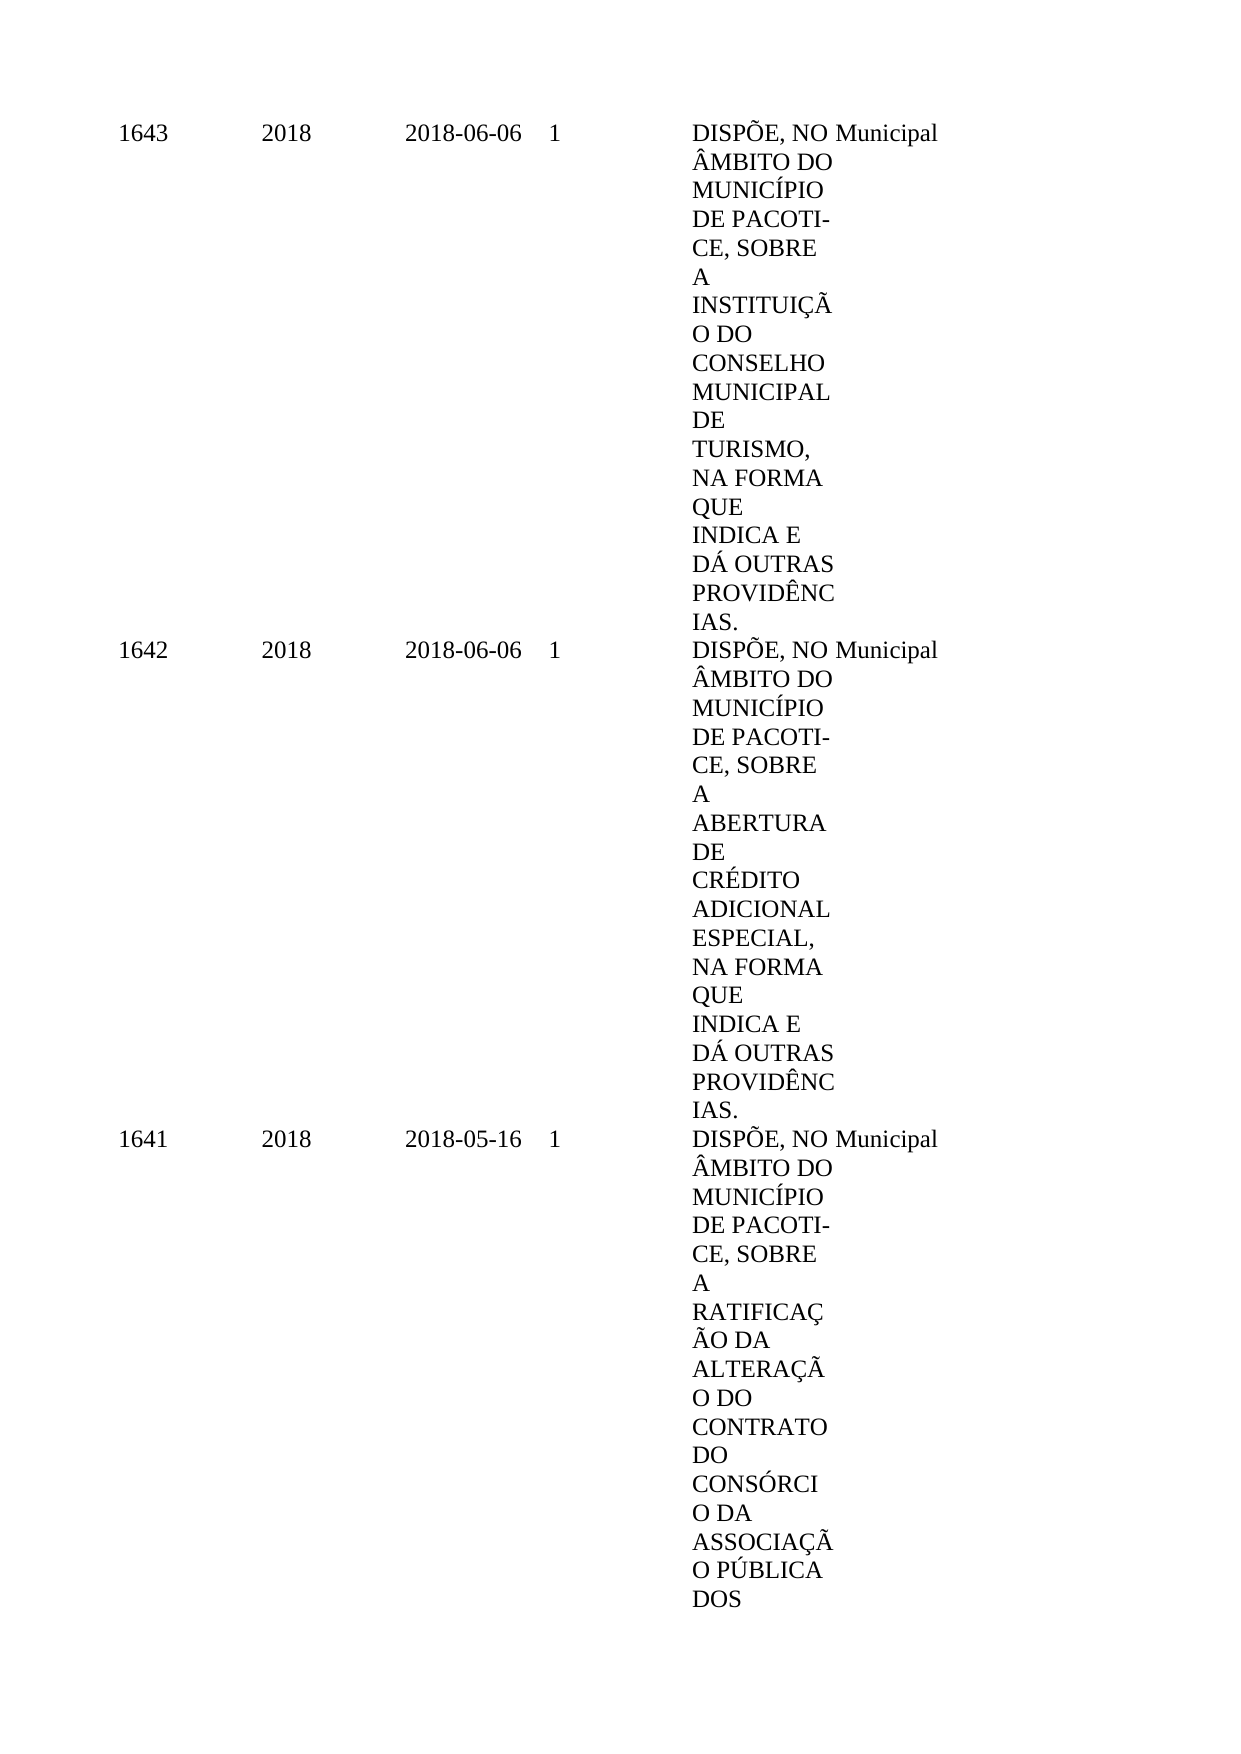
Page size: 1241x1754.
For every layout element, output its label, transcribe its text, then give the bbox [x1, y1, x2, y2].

table_cell DISPÕE, NO ÂMBITO DO MUNICÍPIO DE PACOTI-CE, SOBRE A INSTITUIÇÃO DO CONSELHO MUNICIPAL DE TURISMO, NA FORMA QUE INDICA E DÁ OUTRAS PROVIDÊNCIAS. [692, 118, 835, 636]
table_cell Municipal [835, 1124, 979, 1613]
table_cell 2018 [261, 636, 405, 1124]
table_cell DISPÕE, NO ÂMBITO DO MUNICÍPIO DE PACOTI-CE, SOBRE A ABERTURA DE CRÉDITO ADICIONAL ESPECIAL, NA FORMA QUE INDICA E DÁ OUTRAS PROVIDÊNCIAS. [692, 636, 835, 1124]
table_cell 2018-06-06 [405, 118, 548, 636]
table_cell [979, 1124, 1122, 1613]
table_cell Municipal [835, 636, 979, 1124]
table_cell 2018 [261, 1124, 405, 1613]
table_cell 1642 [118, 636, 261, 1124]
table_cell 1 [548, 118, 692, 636]
table_cell DISPÕE, NO ÂMBITO DO MUNICÍPIO DE PACOTI-CE, SOBRE A RATIFICAÇÃO DA ALTERAÇÃO DO CONTRATO DO CONSÓRCIO DA ASSOCIAÇÃO PÚBLICA DOS [692, 1124, 835, 1613]
table_cell Municipal [835, 118, 979, 636]
table_cell 2018-05-16 [405, 1124, 548, 1613]
table_cell 2018-06-06 [405, 636, 548, 1124]
table_cell 1641 [118, 1124, 261, 1613]
table_cell 1 [548, 1124, 692, 1613]
table_cell [979, 118, 1122, 636]
table_cell 1643 [118, 118, 261, 636]
table_cell 1 [548, 636, 692, 1124]
table_cell 2018 [261, 118, 405, 636]
table_cell [979, 636, 1122, 1124]
